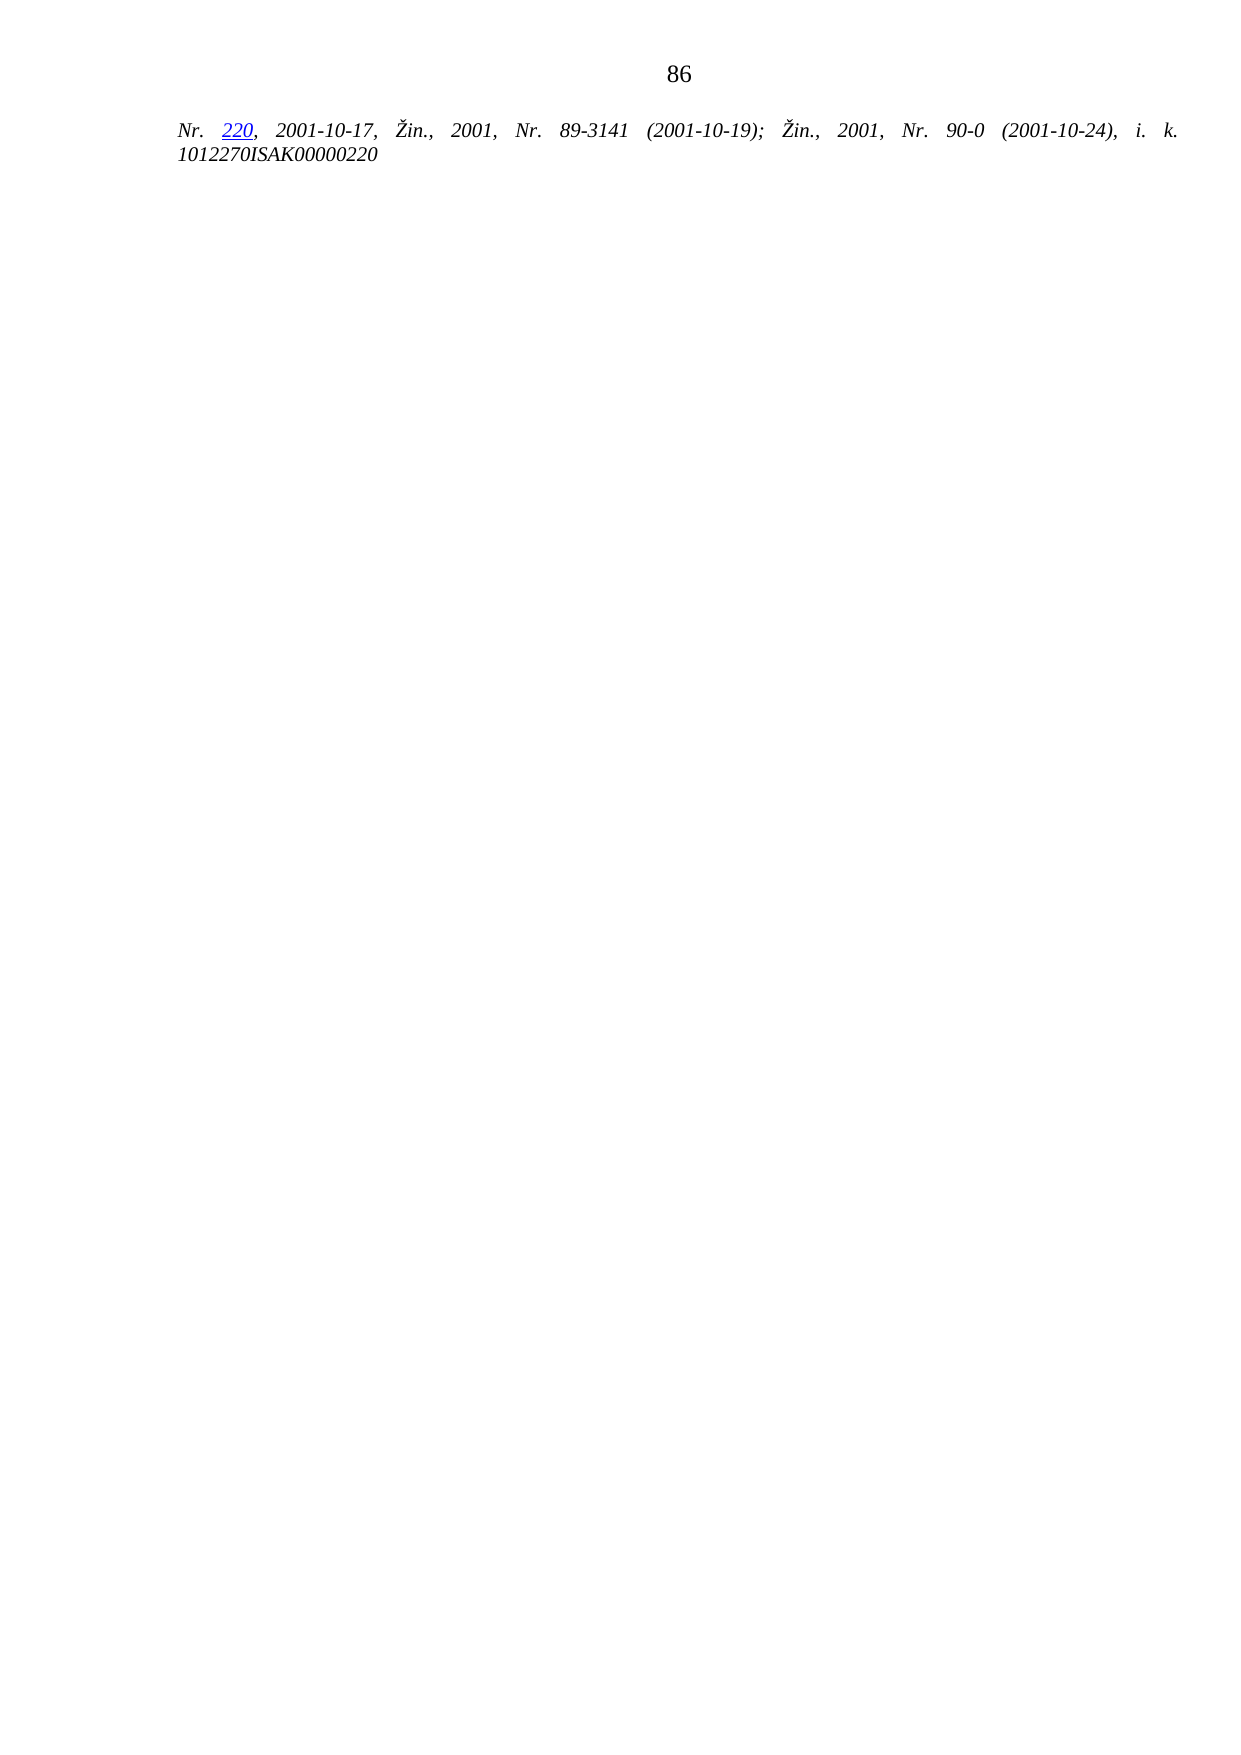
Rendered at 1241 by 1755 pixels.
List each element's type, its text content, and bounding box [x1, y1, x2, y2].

text Nr. 220, 2001-10-17, Žin., 2001, Nr. 89-3141 (2001-10-19); Žin., 2001, Nr. 90-0 (2001-10-24), i. k. 1012270ISAK00000220 [177, 118, 1181, 166]
